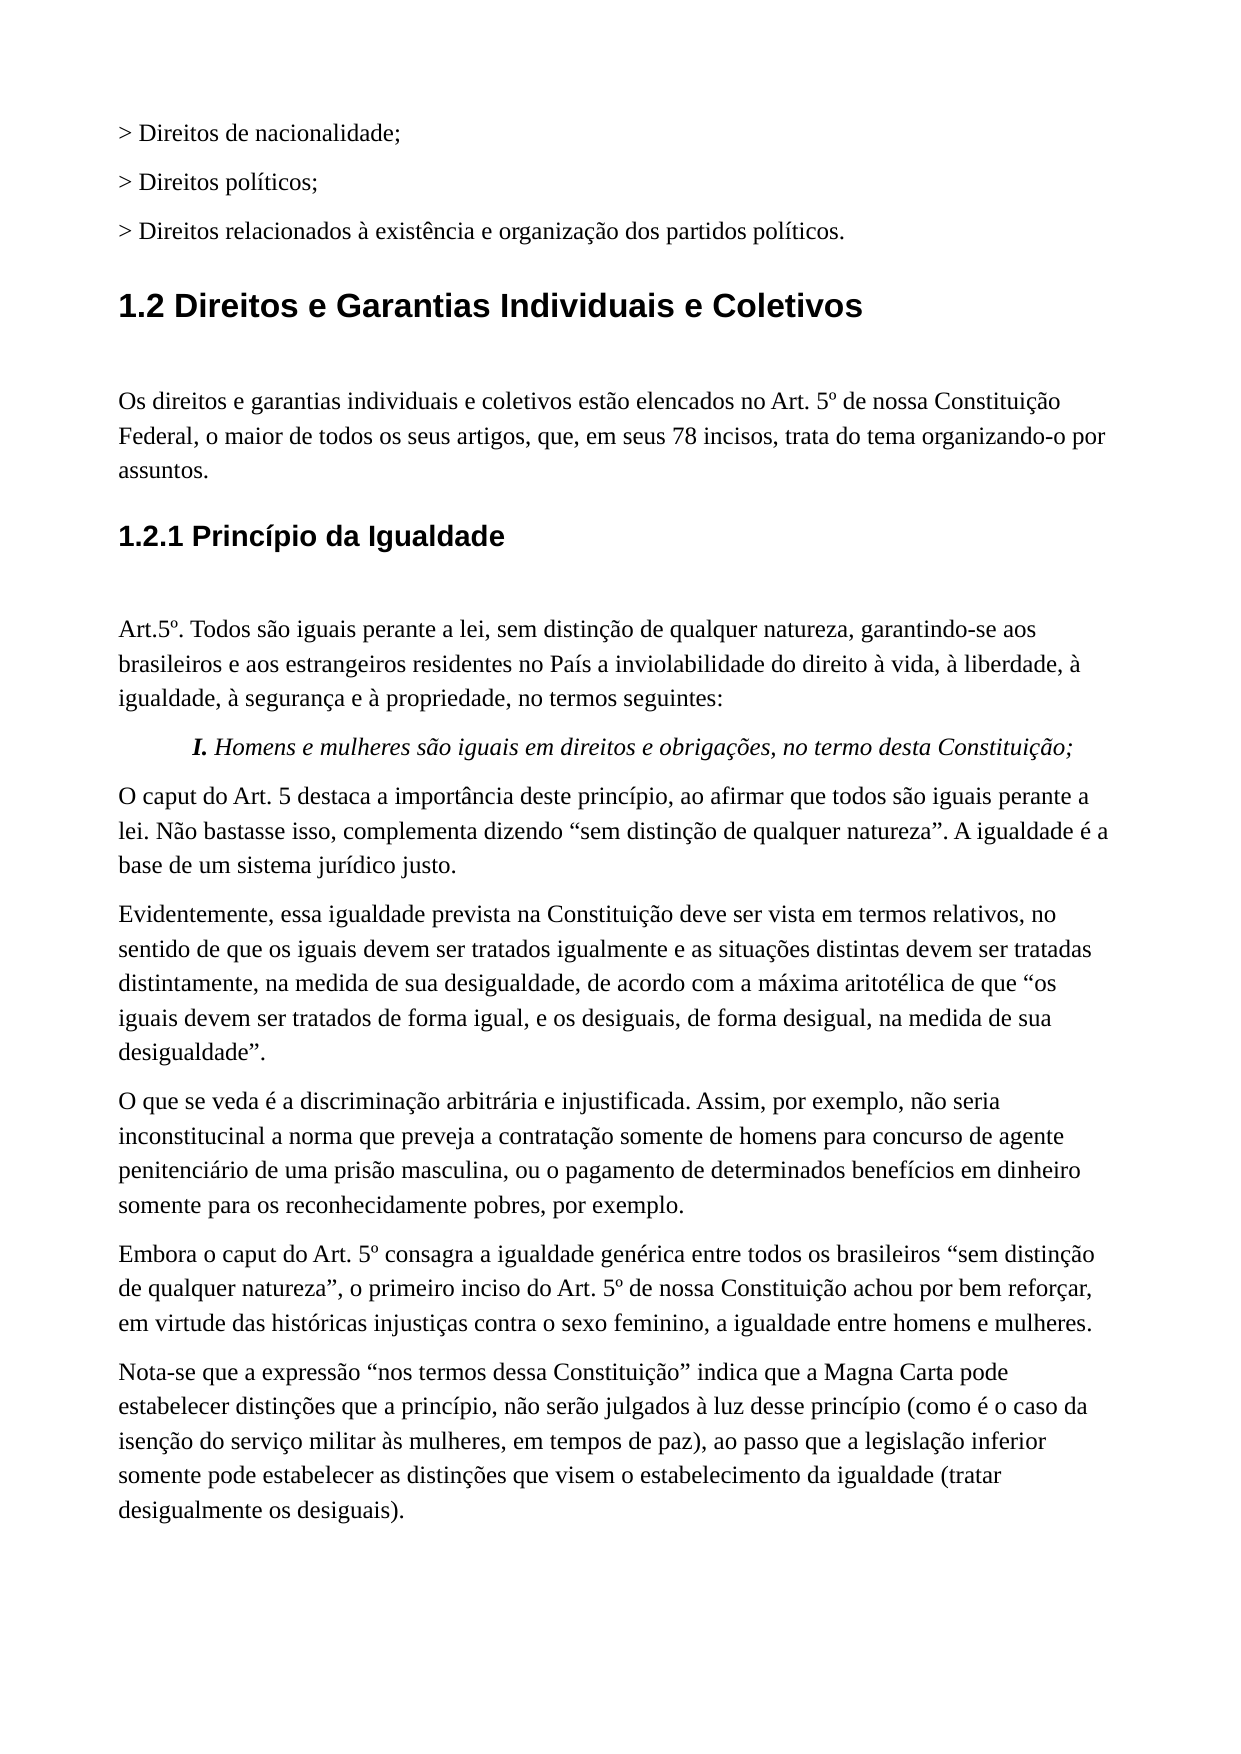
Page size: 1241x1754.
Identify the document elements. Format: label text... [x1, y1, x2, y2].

text > Direitos relacionados à existência e organização dos partidos políticos. [118, 216, 1122, 245]
text > Direitos de nacionalidade; [118, 118, 1122, 147]
text O que se veda é a discriminação arbitrária e injustificada. Assim, por exemplo, não seria inconstitucinal a norma que preveja a contratação somente de homens para concurso de agente penitenciário de uma prisão masculina, ou o pagamento de determinados benefícios em dinheiro somente para os reconhecidamente pobres, por exemplo. [118, 1086, 1122, 1218]
text > Direitos políticos; [118, 167, 1122, 196]
subtitle 1.2.1 Princípio da Igualdade [118, 519, 1122, 553]
text O caput do Art. 5 destaca a importância deste princípio, ao afirmar que todos são iguais perante a lei. Não bastasse isso, complementa dizendo “sem distinção de qualquer natureza”. A igualdade é a base de um sistema jurídico justo. [118, 781, 1122, 879]
text Nota-se que a expressão “nos termos dessa Constituição” indica que a Magna Carta pode estabelecer distinções que a princípio, não serão julgados à luz desse princípio (como é o caso da isenção do serviço militar às mulheres, em tempos de paz), ao passo que a legislação inferior somente pode estabelecer as distinções que visem o estabelecimento da igualdade (tratar desigualmente os desiguais). [118, 1357, 1122, 1523]
text Embora o caput do Art. 5º consagra a igualdade genérica entre todos os brasileiros “sem distinção de qualquer natureza”, o primeiro inciso do Art. 5º de nossa Constituição achou por bem reforçar, em virtude das históricas injustiças contra o sexo feminino, a igualdade entre homens e mulheres. [118, 1239, 1122, 1337]
text Evidentemente, essa igualdade prevista na Constituição deve ser vista em termos relativos, no sentido de que os iguais devem ser tratados igualmente e as situações distintas devem ser tratadas distintamente, na medida de sua desigualdade, de acordo com a máxima aritotélica de que “os iguais devem ser tratados de forma igual, e os desiguais, de forma desigual, na medida de sua desigualdade”. [118, 899, 1122, 1066]
text Os direitos e garantias individuais e coletivos estão elencados no Art. 5º de nossa Constituição Federal, o maior de todos os seus artigos, que, em seus 78 incisos, trata do tema organizando-o por assuntos. [118, 386, 1122, 484]
text Art.5º. Todos são iguais perante a lei, sem distinção de qualquer natureza, garantindo-se aos brasileiros e aos estrangeiros residentes no País a inviolabilidade do direito à vida, à liberdade, à igualdade, à segurança e à propriedade, no termos seguintes: [118, 614, 1122, 712]
text I. Homens e mulheres são iguais em direitos e obrigações, no termo desta Constituição; [192, 732, 1122, 761]
subtitle 1.2 Direitos e Garantias Individuais e Coletivos [118, 286, 1122, 325]
